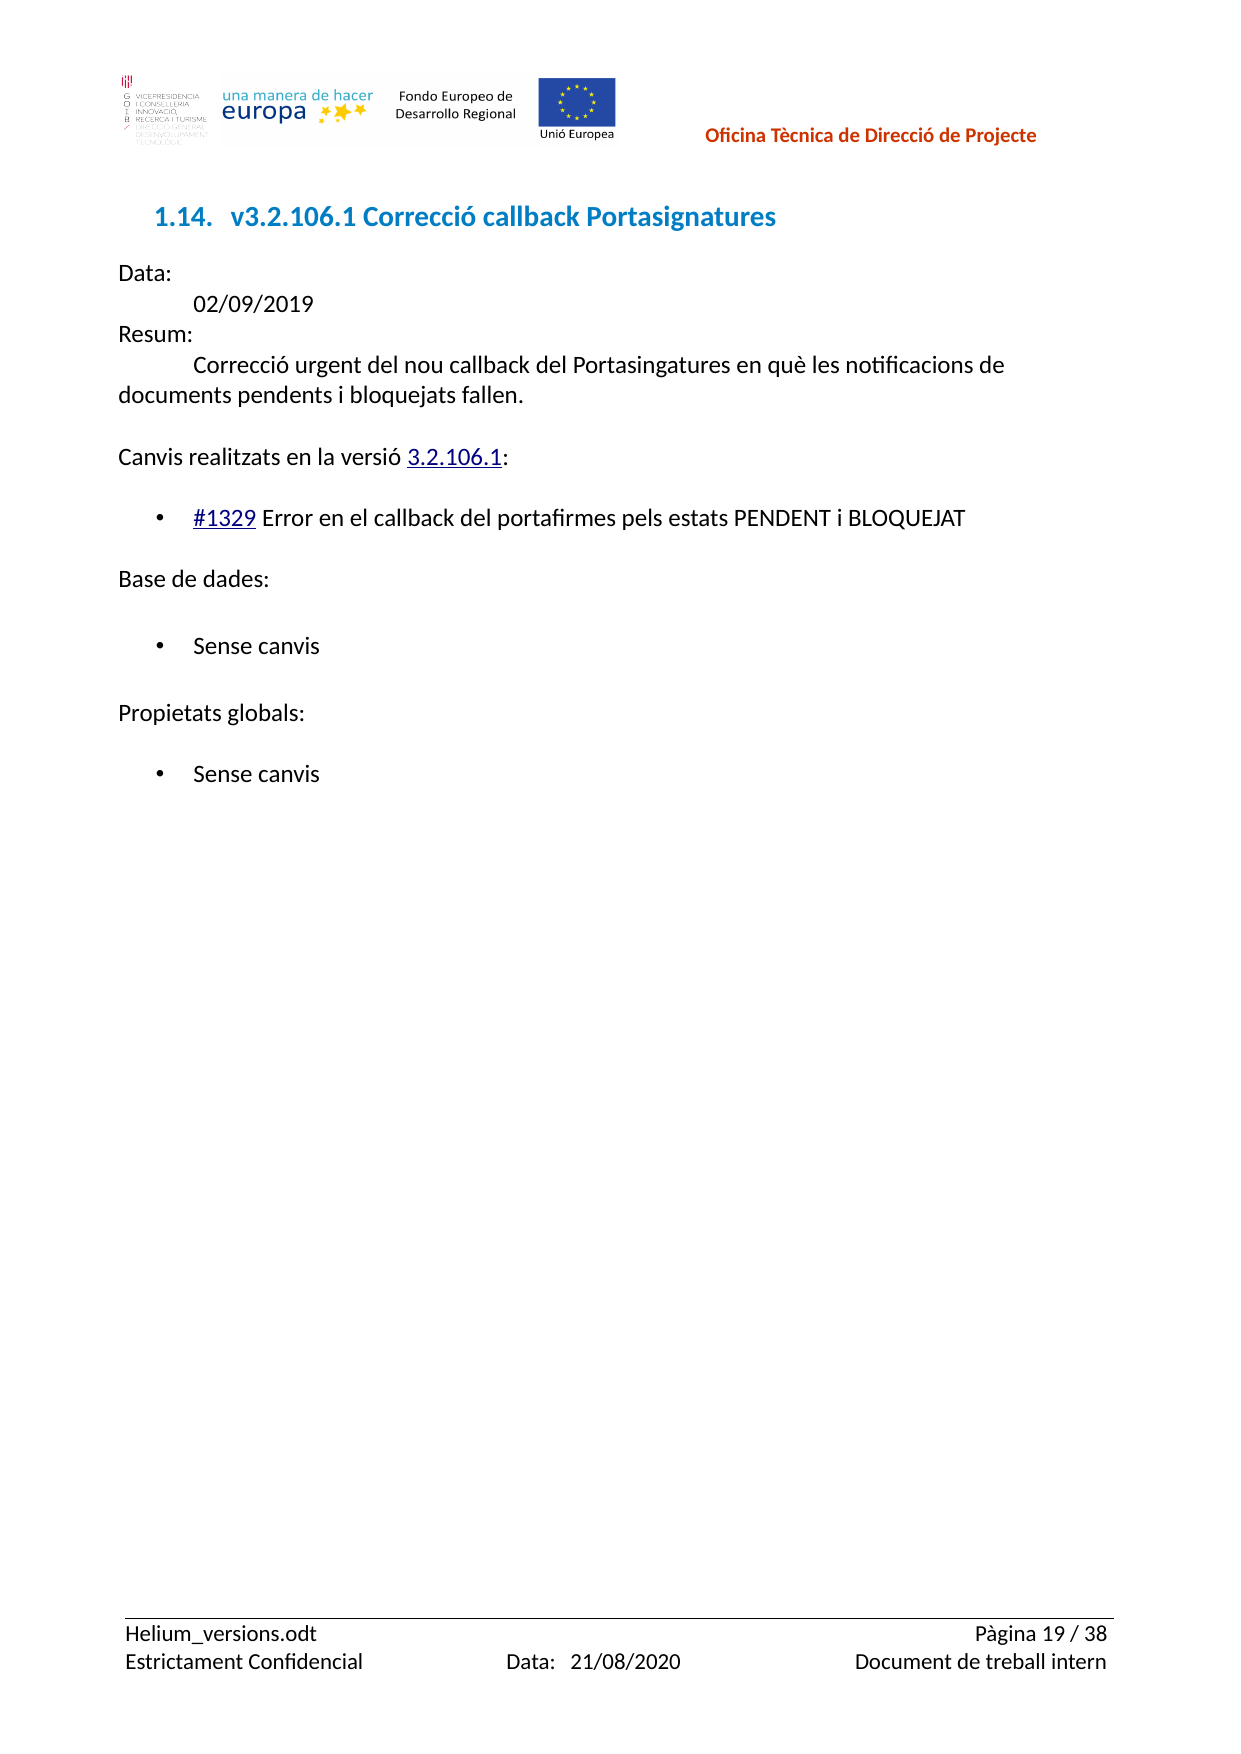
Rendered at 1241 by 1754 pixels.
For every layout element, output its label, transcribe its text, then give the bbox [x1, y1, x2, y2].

list Sense canvis [156, 758, 1122, 788]
subtitle v3.2.106.1 Correcció callback Portasignatures [153, 198, 1122, 234]
text Canvis realitzats en la versió 3.2.106.1: [118, 441, 1122, 471]
text Data: [118, 258, 1122, 288]
picture [118, 73, 213, 147]
text Propietats globals: [118, 697, 1122, 727]
text 02/09/2019 [118, 288, 1122, 319]
text Resum: [118, 319, 1122, 349]
text Correcció urgent del nou callback del Portasingatures en què les notificacions de documents pendents i bloquejats fallen. [118, 349, 1122, 410]
text Base de dades: [118, 563, 1122, 593]
list #1329 Error en el callback del portafirmes pels estats PENDENT i BLOQUEJAT [156, 502, 1122, 532]
picture [219, 73, 621, 147]
list Sense canvis [156, 630, 1122, 660]
